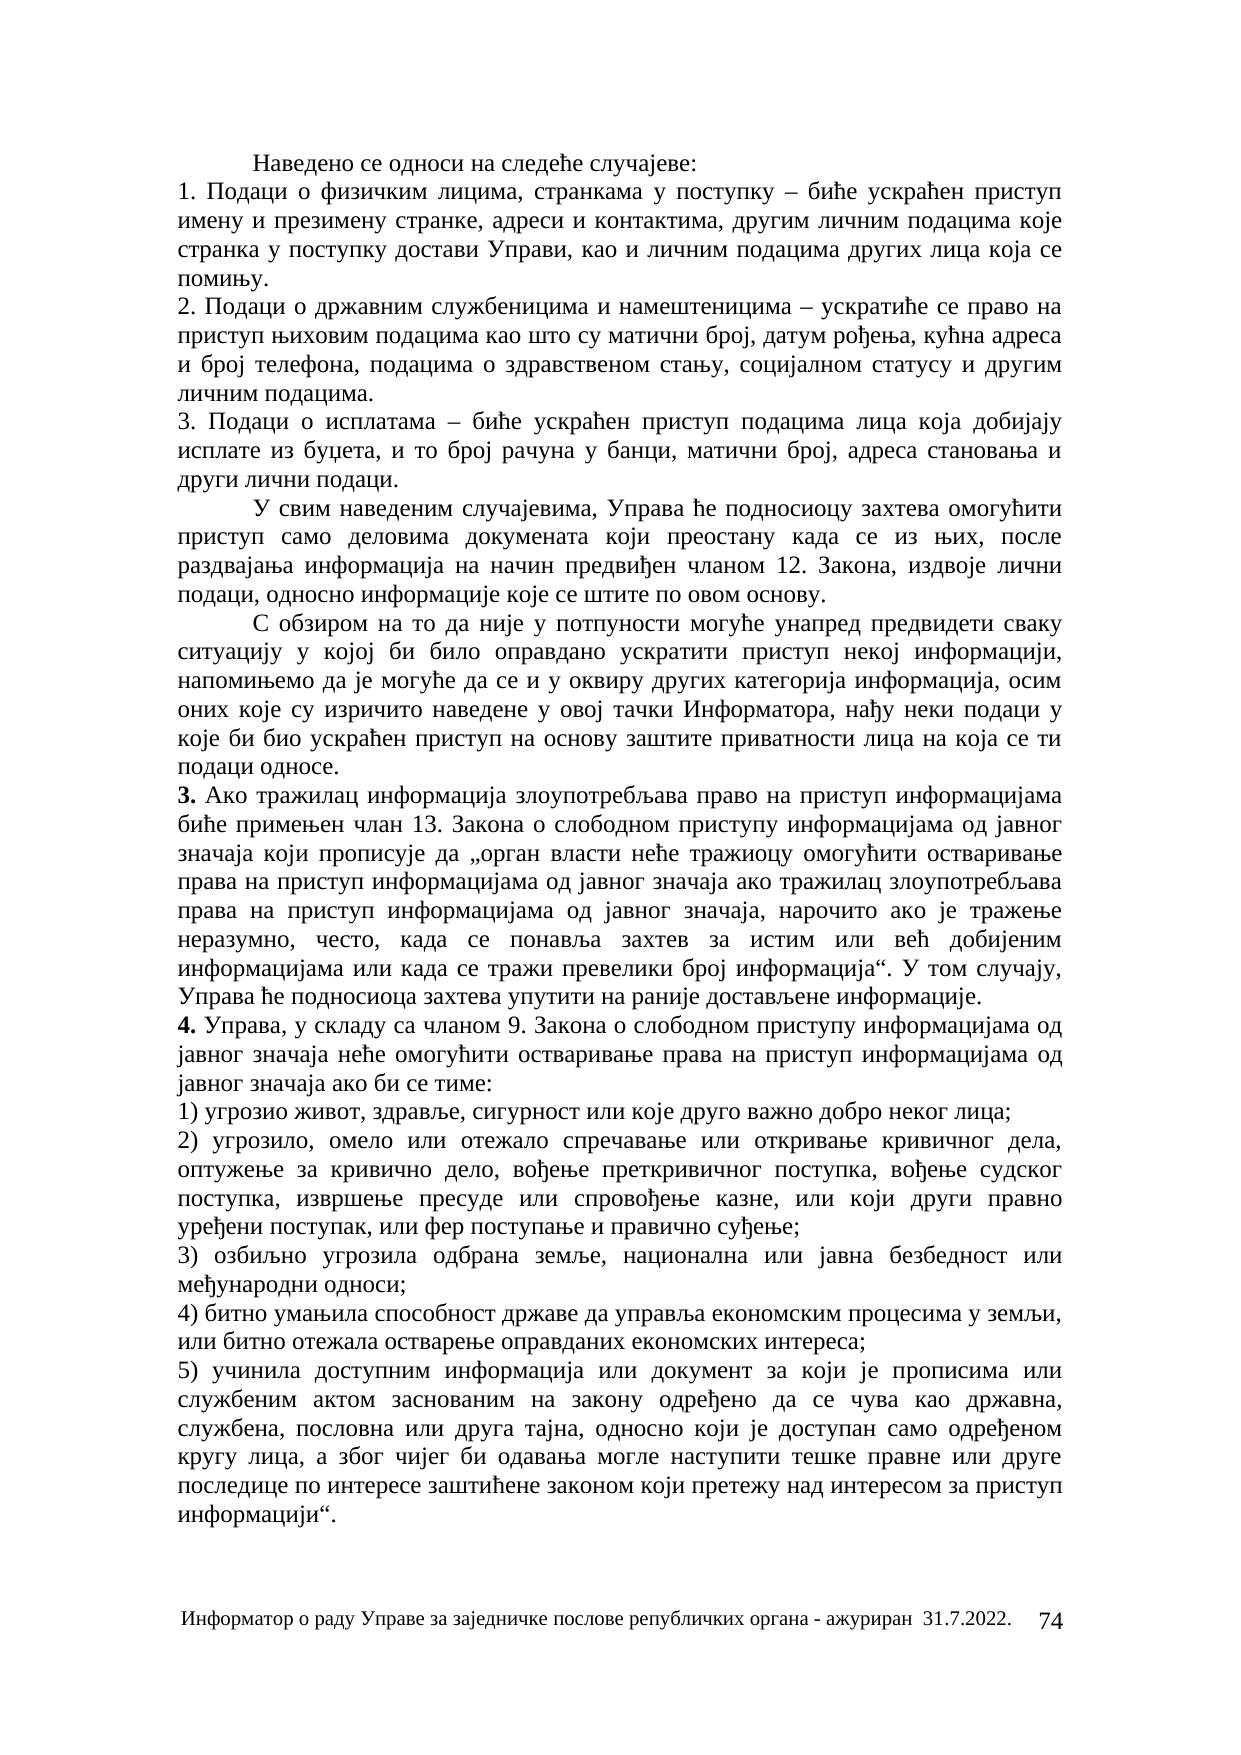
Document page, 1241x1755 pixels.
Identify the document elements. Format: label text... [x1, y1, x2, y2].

text 3) озбиљно угрозила одбрана земље, национална или јавна безбедност или међународни односи; [177, 1240, 1063, 1298]
text 4) битно умањила способност државе да управља економским процесима у земљи, или битно отежала остварење оправданих економских интереса; [177, 1298, 1063, 1355]
text 1. Подаци о физичким лицима, странкама у поступку – биће ускраћен приступ имену и презимену странке, адреси и контактима, другим личним подацима које странка у поступку достави Управи, као и личним подацима других лица која се помињу. [177, 176, 1063, 291]
text 3. Ако тражилац информација злоупотребљава право на приступ информацијама биће примењен члан 13. Закона о слободном приступу информацијама од јавног значаја који прописује да „орган власти неће тражиоцу омогућити остваривање права на приступ информацијама од јавног значаја ако тражилац злоупотребљава права на приступ информацијама од јавног значаја, нарочито ако је тражење неразумно, често, када се понавља захтев за истим или већ добијеним информацијама или када се тражи превелики број информација“. У том случају, Управа ће подносиоца захтева упутити на раније достављене информације. [177, 780, 1063, 1010]
text 1) угрозио живот, здравље, сигурност или које друго важно добро неког лица; [177, 1096, 1063, 1125]
text Наведено се односи на следеће случајеве: [177, 148, 1063, 176]
text 2. Подаци о државним службеницима и намештеницима – ускратиће се право на приступ њиховим подацима као што су матични број, датум рођења, кућна адреса и број телефона, подацима о здравственом стању, социјалном статусу и другим личним подацима. [177, 291, 1063, 406]
text 4. Управа, у складу са чланом 9. Закона о слободном приступу информацијама од јавног значаја неће омогућити остваривање права на приступ информацијама од јавног значаја ако би се тиме: [177, 1010, 1063, 1096]
text У свим наведеним случајевима, Управа ће подносиоцу захтева омогућити приступ само деловима докумената који преостану када се из њих, после раздвајања информација на начин предвиђен чланом 12. Закона, издвоје лични подаци, односно информације које се штите по овом основу. [177, 493, 1063, 608]
text С обзиром на то да није у потпуности могуће унапред предвидети сваку ситуацију у којој би било оправдано ускратити приступ некој информацији, напомињемо да је могуће да се и у оквиру других категорија информација, осим оних које су изричито наведене у овој тачки Информатора, нађу неки подаци у које би био ускраћен приступ на основу заштите приватности лица на која се ти подаци односе. [177, 608, 1063, 780]
text 5) учинила доступним информација или документ за који је прописима или службеним актом заснованим на закону одређено да се чува као државна, службена, пословна или друга тајна, односно који је доступан само одређеном кругу лица, а због чијег би одавања могле наступити тешке правне или друге последице по интересе заштићене законом који претежу над интересом за приступ информацији“. [177, 1355, 1063, 1528]
text 3. Подаци о исплатама – биће ускраћен приступ подацима лица која добијају исплате из буџета, и то број рачуна у банци, матични број, адреса становања и други лични подаци. [177, 406, 1063, 493]
text 2) угрозило, омело или отежало спречавање или откривање кривичног дела, оптужење за кривично дело, вођење преткривичног поступка, вођење судског поступка, извршење пресуде или спровођење казне, или који други правно уређени поступак, или фер поступање и правично суђење; [177, 1125, 1063, 1240]
